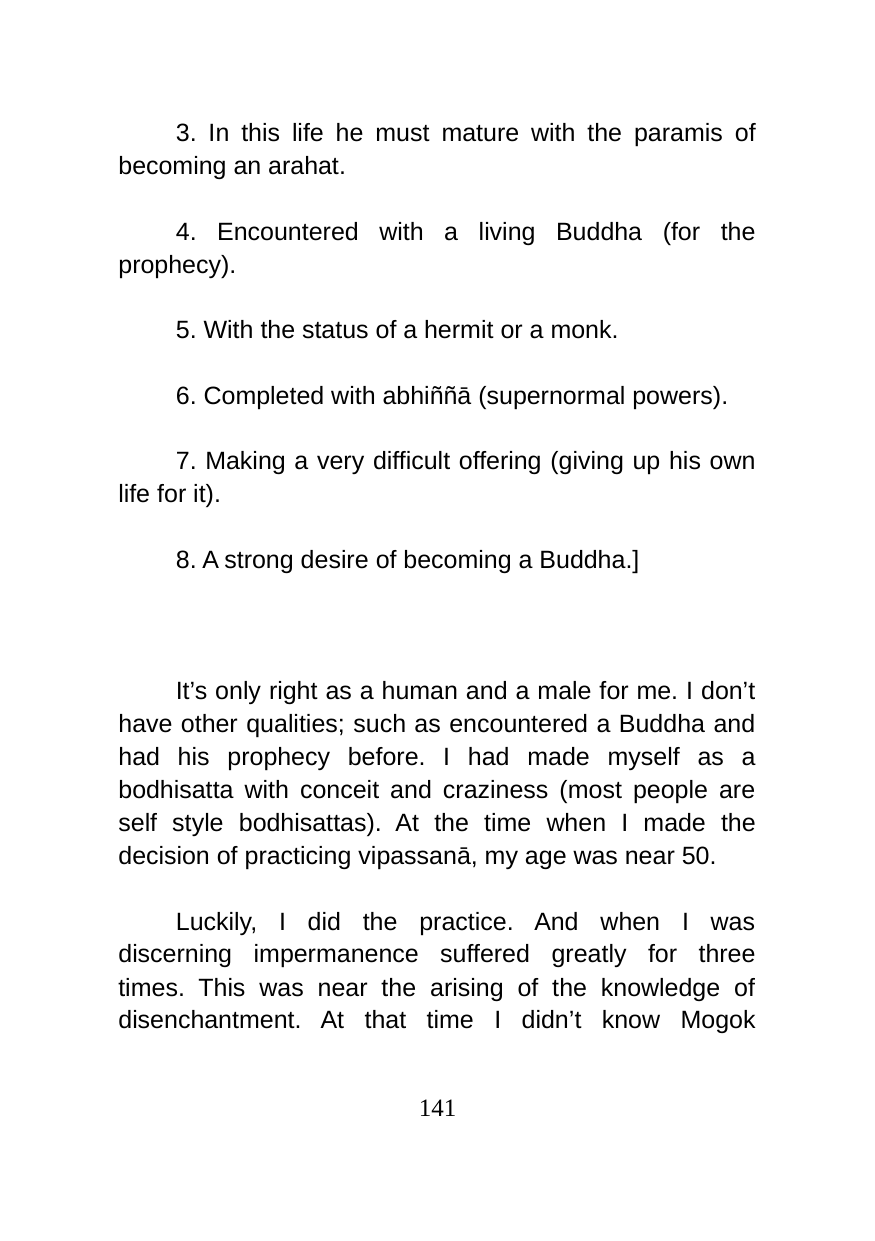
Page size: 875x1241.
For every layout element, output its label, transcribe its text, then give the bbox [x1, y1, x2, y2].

text 3. In this life he must mature with the paramis of becoming an arahat. [118, 118, 756, 180]
text 5. With the status of a hermit or a monk. [118, 315, 756, 344]
text Luckily, I did the practice. And when I was discerning impermanence suffered greatly for three times. This was near the arising of the knowledge of disenchantment. At that time I didn’t know Mogok [118, 906, 756, 1034]
text It’s only right as a human and a male for me. I don’t have other qualities; such as encountered a Buddha and had his prophecy before. I had made myself as a bodhisatta with conceit and craziness (most people are self style bodhisattas). At the time when I made the decision of practicing vipassanā, my age was near 50. [118, 676, 756, 870]
text 8. A strong desire of becoming a Buddha.] [118, 545, 756, 573]
text 4. Encountered with a living Buddha (for the prophecy). [118, 217, 756, 278]
text 7. Making a very difficult offering (giving up his own life for it). [118, 446, 756, 508]
text 6. Completed with abhiññā (supernormal powers). [118, 381, 756, 409]
